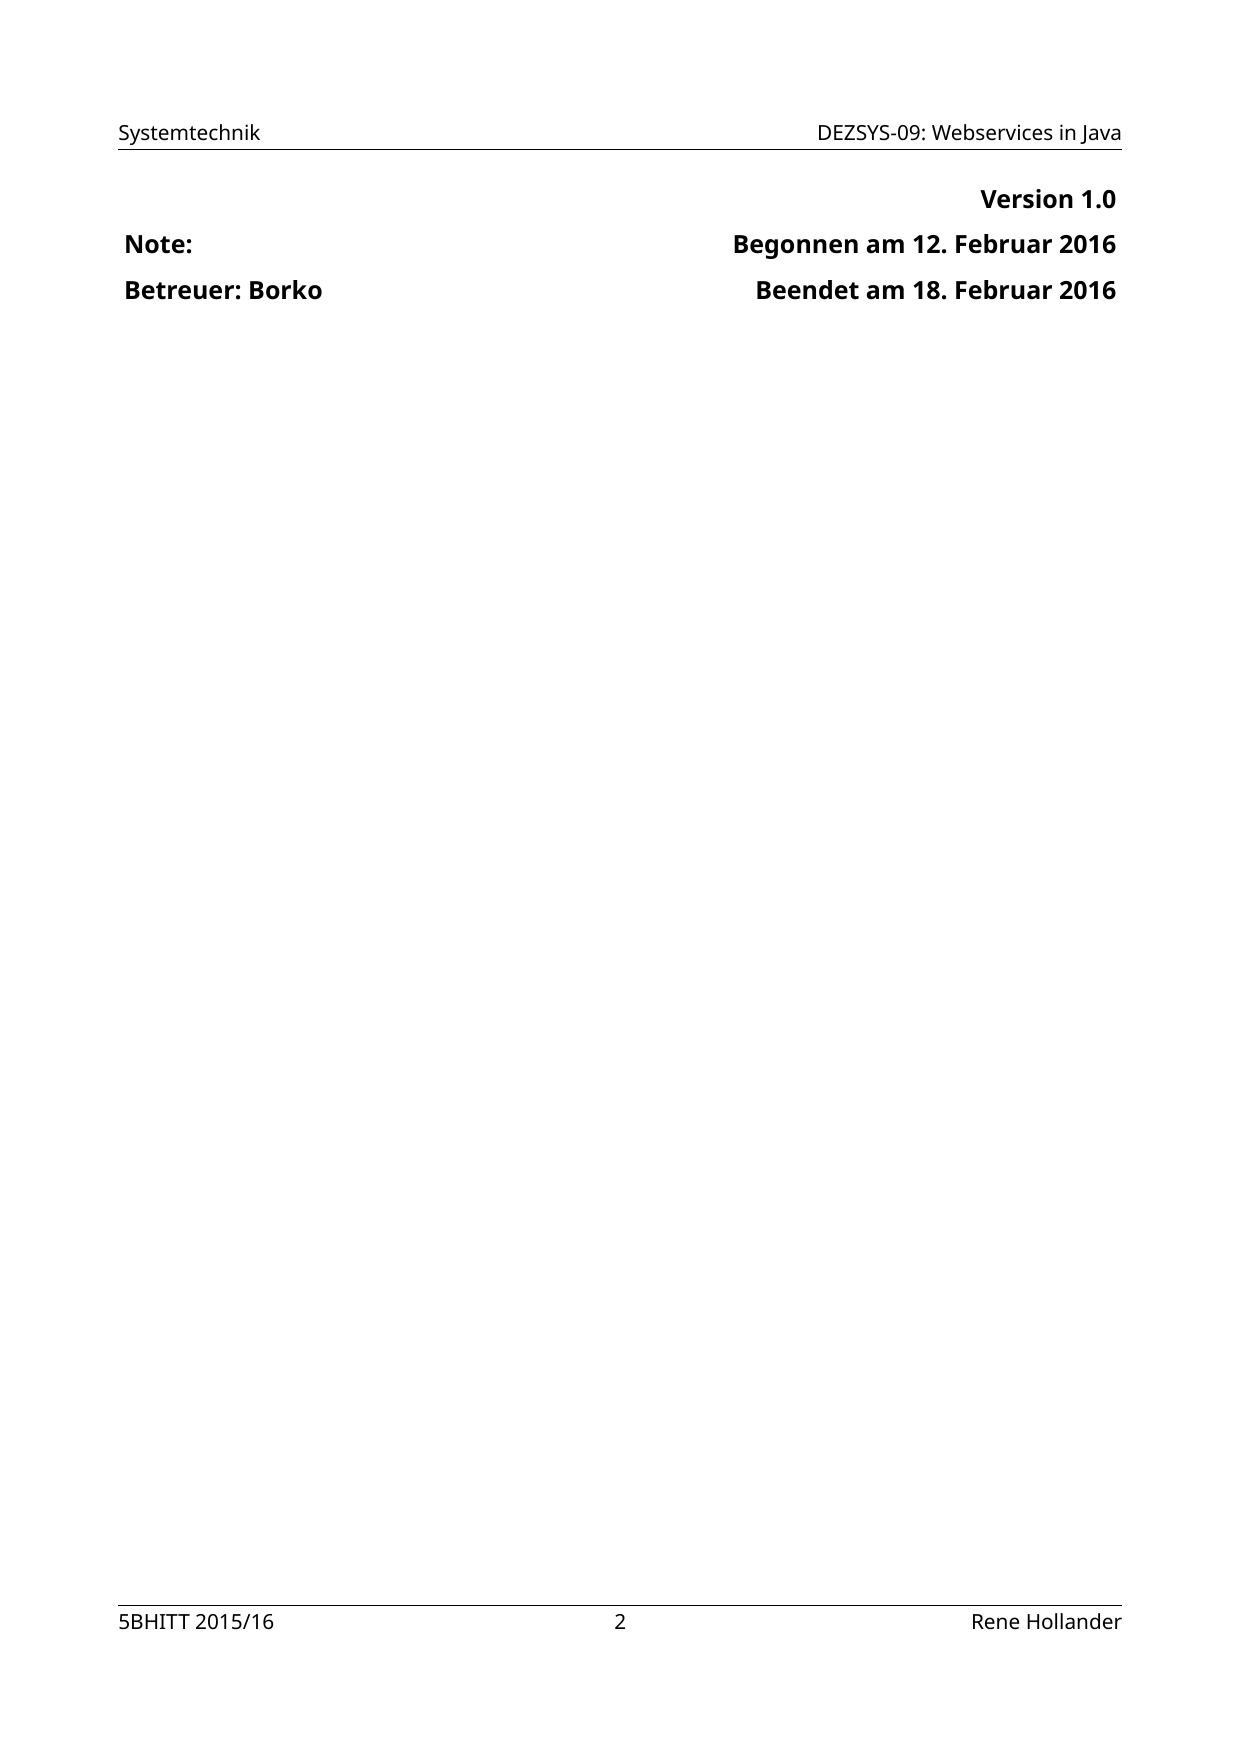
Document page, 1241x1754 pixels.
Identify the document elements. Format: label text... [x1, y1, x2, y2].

table_cell Begonnen am 12. Februar 2016 [620, 221, 1122, 267]
table_header Version 1.0 [620, 176, 1122, 221]
table_cell Note: [118, 221, 620, 267]
table_cell Beendet am 18. Februar 2016 [620, 267, 1122, 312]
table_header [118, 176, 620, 221]
table_cell Betreuer: Borko [118, 267, 620, 312]
